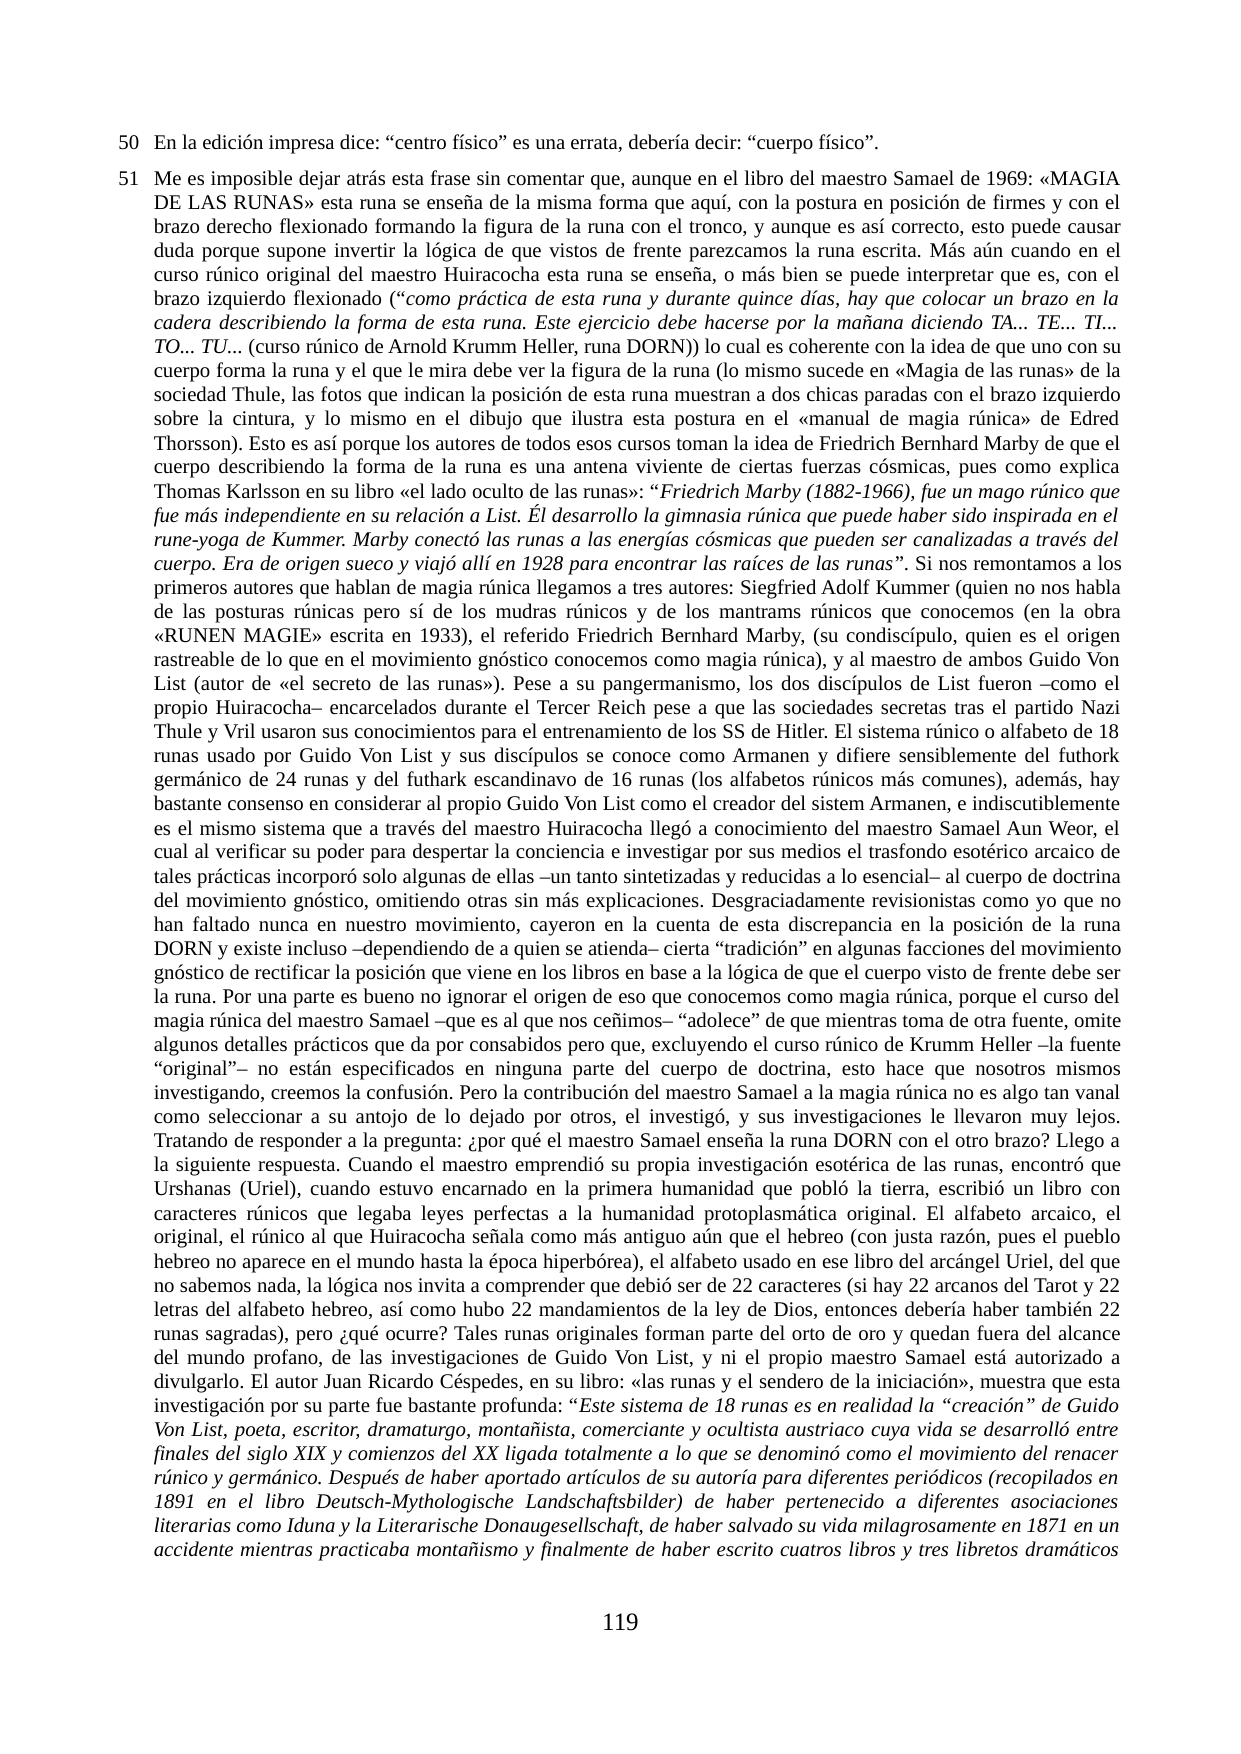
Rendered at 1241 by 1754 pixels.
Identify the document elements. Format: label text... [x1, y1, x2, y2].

text En la edición impresa dice: “centro físico” es una errata, debería decir: “cuerpo físico”. [118, 130, 1122, 154]
text Me es imposible dejar atrás esta frase sin comentar que, aunque en el libro del maestro Samael de 1969: «MAGIA DE LAS RUNAS» esta runa se enseña de la misma forma que aquí, con la postura en posición de firmes y con el brazo derecho flexionado formando la figura de la runa con el tronco, y aunque es así correcto, esto puede causar duda porque supone invertir la lógica de que vistos de frente parezcamos la runa escrita. Más aún cuando en el curso rúnico original del maestro Huiracocha esta runa se enseña, o más bien se puede interpretar que es, con el brazo izquierdo flexionado (“como práctica de esta runa y durante quince días, hay que colocar un brazo en la cadera describiendo la forma de esta runa. Este ejercicio debe hacerse por la mañana diciendo TA... TE... TI... TO... TU... (curso rúnico de Arnold Krumm Heller, runa DORN)) lo cual es coherente con la idea de que uno con su cuerpo forma la runa y el que le mira debe ver la figura de la runa (lo mismo sucede en «Magia de las runas» de la sociedad Thule, las fotos que indican la posición de esta runa muestran a dos chicas paradas con el brazo izquierdo sobre la cintura, y lo mismo en el dibujo que ilustra esta postura en el «manual de magia rúnica» de Edred Thorsson). Esto es así porque los autores de todos esos cursos toman la idea de Friedrich Bernhard Marby de que el cuerpo describiendo la forma de la runa es una antena viviente de ciertas fuerzas cósmicas, pues como explica Thomas Karlsson en su libro «el lado oculto de las runas»: “Friedrich Marby (1882-1966), fue un mago rúnico que fue más independiente en su relación a List. Él desarrollo la gimnasia rúnica que puede haber sido inspirada en el rune-yoga de Kummer. Marby conectó las runas a las energías cósmicas que pueden ser canalizadas a través del cuerpo. Era de origen sueco y viajó allí en 1928 para encontrar las raíces de las runas”. Si nos remontamos a los primeros autores que hablan de magia rúnica llegamos a tres autores: Siegfried Adolf Kummer (quien no nos habla de las posturas rúnicas pero sí de los mudras rúnicos y de los mantrams rúnicos que conocemos (en la obra «RUNEN MAGIE» escrita en 1933), el referido Friedrich Bernhard Marby, (su condiscípulo, quien es el origen rastreable de lo que en el movimiento gnóstico conocemos como magia rúnica), y al maestro de ambos Guido Von List (autor de «el secreto de las runas»). Pese a su pangermanismo, los dos discípulos de List fueron –como el propio Huiracocha– encarcelados durante el Tercer Reich pese a que las sociedades secretas tras el partido Nazi Thule y Vril usaron sus conocimientos para el entrenamiento de los SS de Hitler. El sistema rúnico o alfabeto de 18 runas usado por Guido Von List y sus discípulos se conoce como Armanen y difiere sensiblemente del futhork germánico de 24 runas y del futhark escandinavo de 16 runas (los alfabetos rúnicos más comunes), además, hay bastante consenso en considerar al propio Guido Von List como el creador del sistem Armanen, e indiscutiblemente es el mismo sistema que a través del maestro Huiracocha llegó a conocimiento del maestro Samael Aun Weor, el cual al verificar su poder para despertar la conciencia e investigar por sus medios el trasfondo esotérico arcaico de tales prácticas incorporó solo algunas de ellas –un tanto sintetizadas y reducidas a lo esencial– al cuerpo de doctrina del movimiento gnóstico, omitiendo otras sin más explicaciones. Desgraciadamente revisionistas como yo que no han faltado nunca en nuestro movimiento, cayeron en la cuenta de esta discrepancia en la posición de la runa DORN y existe incluso –dependiendo de a quien se atienda– cierta “tradición” en algunas facciones del movimiento gnóstico de rectificar la posición que viene en los libros en base a la lógica de que el cuerpo visto de frente debe ser la runa. Por una parte es bueno no ignorar el origen de eso que conocemos como magia rúnica, porque el curso del magia rúnica del maestro Samael –que es al que nos ceñimos– “adolece” de que mientras toma de otra fuente, omite algunos detalles prácticos que da por consabidos pero que, excluyendo el curso rúnico de Krumm Heller –la fuente “original”– no están especificados en ninguna parte del cuerpo de doctrina, esto hace que nosotros mismos investigando, creemos la confusión. Pero la contribución del maestro Samael a la magia rúnica no es algo tan vanal como seleccionar a su antojo de lo dejado por otros, el investigó, y sus investigaciones le llevaron muy lejos. Tratando de responder a la pregunta: ¿por qué el maestro Samael enseña la runa DORN con el otro brazo? Llego a la siguiente respuesta. Cuando el maestro emprendió su propia investigación esotérica de las runas, encontró que Urshanas (Uriel), cuando estuvo encarnado en la primera humanidad que pobló la tierra, escribió un libro con caracteres rúnicos que legaba leyes perfectas a la humanidad protoplasmática original. El alfabeto arcaico, el original, el rúnico al que Huiracocha señala como más antiguo aún que el hebreo (con justa razón, pues el pueblo hebreo no aparece en el mundo hasta la época hiperbórea), el alfabeto usado en ese libro del arcángel Uriel, del que no sabemos nada, la lógica nos invita a comprender que debió ser de 22 caracteres (si hay 22 arcanos del Tarot y 22 letras del alfabeto hebreo, así como hubo 22 mandamientos de la ley de Dios, entonces debería haber también 22 runas sagradas), pero ¿qué ocurre? Tales runas originales forman parte del orto de oro y quedan fuera del alcance del mundo profano, de las investigaciones de Guido Von List, y ni el propio maestro Samael está autorizado a divulgarlo. El autor Juan Ricardo Céspedes, en su libro: «las runas y el sendero de la iniciación», muestra que esta investigación por su parte fue bastante profunda: “Este sistema de 18 runas es en realidad la “creación” de Guido Von List, poeta, escritor, dramaturgo, montañista, comerciante y ocultista austriaco cuya vida se desarrolló entre finales del siglo XIX y comienzos del XX ligada totalmente a lo que se denominó como el movimiento del renacer rúnico y germánico. Después de haber aportado artículos de su autoría para diferentes periódicos (recopilados en 1891 en el libro Deutsch-Mythologische Landschaftsbilder) de haber pertenecido a diferentes asociaciones literarias como Iduna y la Literarische Donaugesellschaft, de haber salvado su vida milagrosamente en 1871 en un accidente mientras practicaba montañismo y finalmente de haber escrito cuatros libros y tres libretos dramáticos [118, 166, 1122, 1561]
